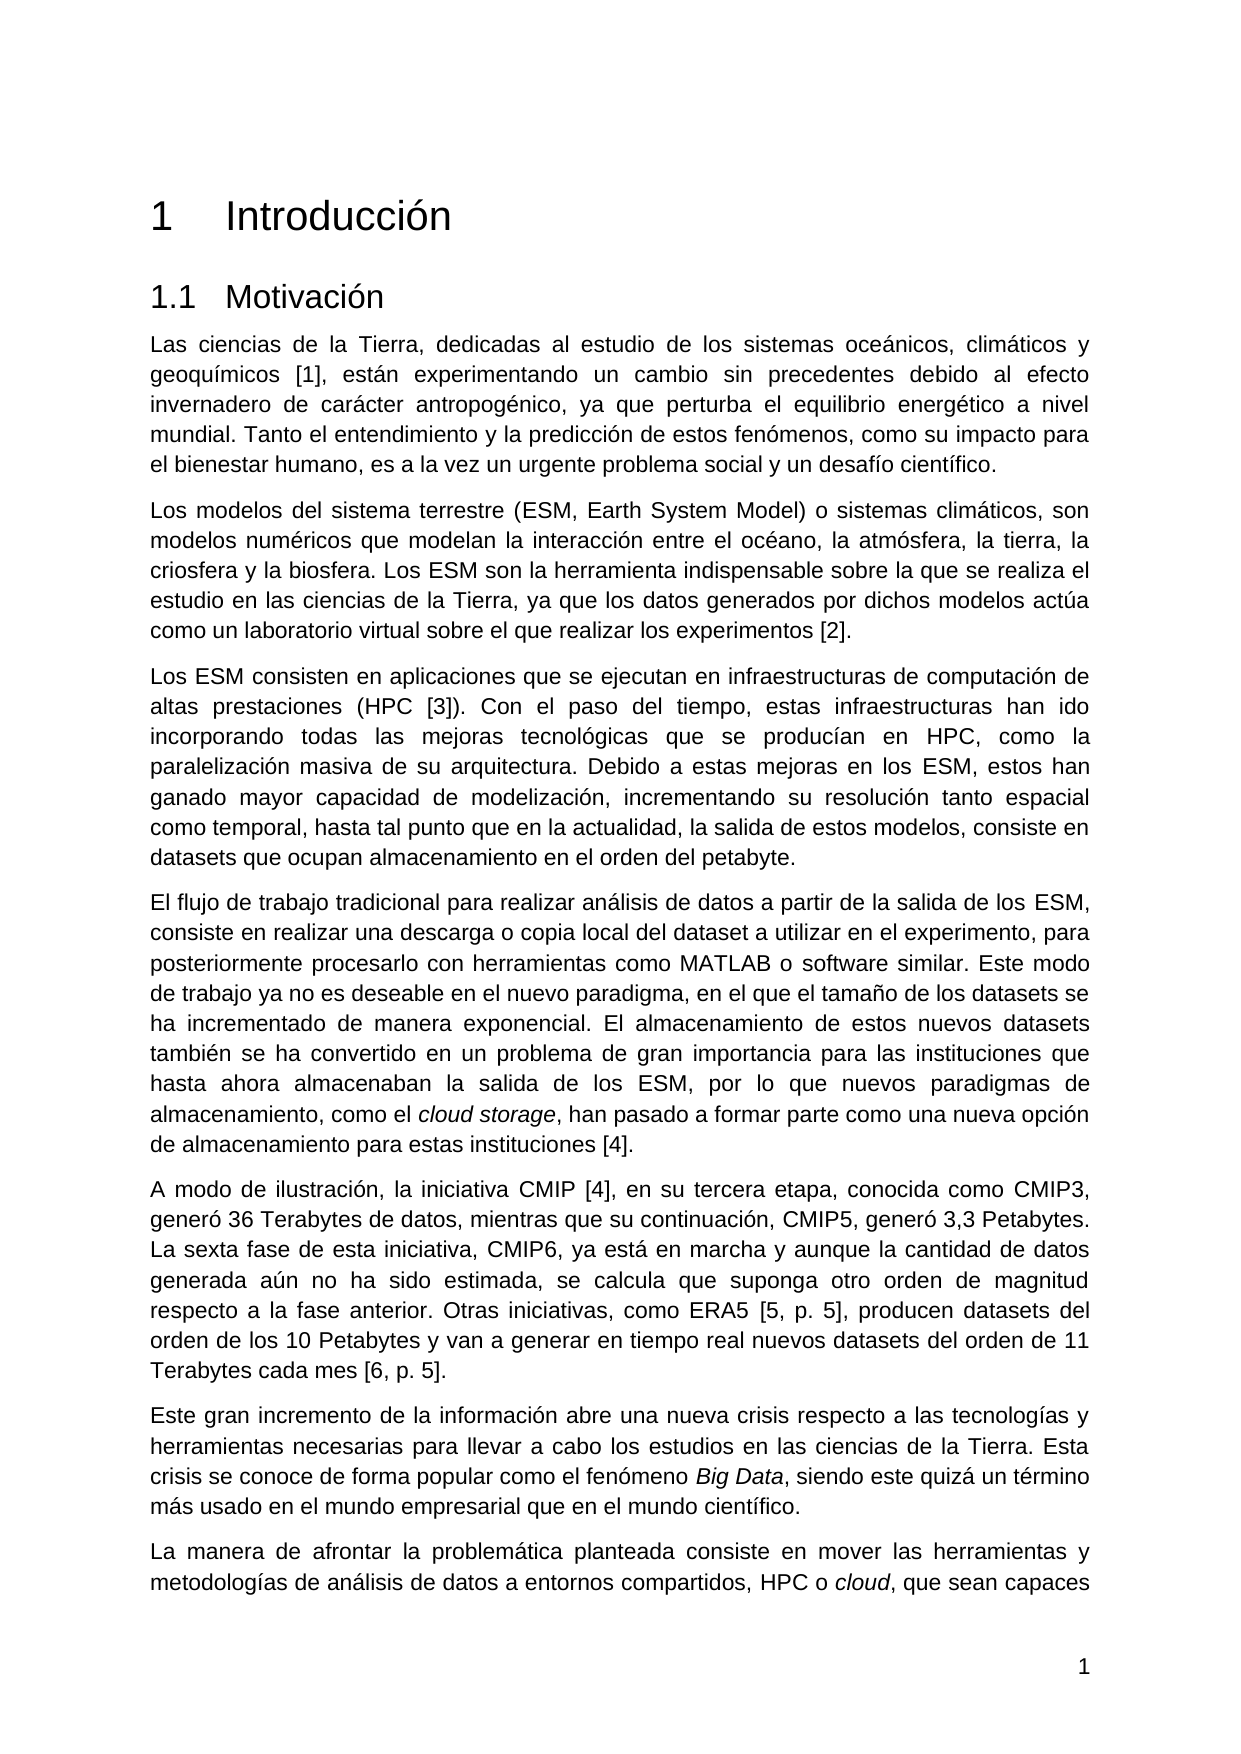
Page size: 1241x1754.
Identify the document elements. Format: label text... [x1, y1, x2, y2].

text A modo de ilustración, la iniciativa CMIP [4], en su tercera etapa, conocida como CMIP3, generó 36 Terabytes de datos, mientras que su continuación, CMIP5, generó 3,3 Petabytes. La sexta fase de esta iniciativa, CMIP6, ya está en marcha y aunque la cantidad de datos generada aún no ha sido estimada, se calcula que suponga otro orden de magnitud respecto a la fase anterior. Otras iniciativas, como ERA5 [5, p. 5], producen datasets del orden de los 10 Petabytes y van a generar en tiempo real nuevos datasets del orden de 11 Terabytes cada mes [6, p. 5]. [150, 1176, 1090, 1383]
subtitle Motivación [150, 277, 1090, 316]
subtitle Introducción [150, 192, 1090, 239]
text La manera de afrontar la problemática planteada consiste en mover las herramientas y metodologías de análisis de datos a entornos compartidos, HPC o cloud, que sean capaces [150, 1538, 1090, 1595]
text Los ESM consisten en aplicaciones que se ejecutan en infraestructuras de computación de altas prestaciones (HPC [3]). Con el paso del tiempo, estas infraestructuras han ido incorporando todas las mejoras tecnológicas que se producían en HPC, como la paralelización masiva de su arquitectura. Debido a estas mejoras en los ESM, estos han ganado mayor capacidad de modelización, incrementando su resolución tanto espacial como temporal, hasta tal punto que en la actualidad, la salida de estos modelos, consiste en datasets que ocupan almacenamiento en el orden del petabyte. [150, 663, 1090, 870]
text El flujo de trabajo tradicional para realizar análisis de datos a partir de la salida de los ESM, consiste en realizar una descarga o copia local del dataset a utilizar en el experimento, para posteriormente procesarlo con herramientas como MATLAB o software similar. Este modo de trabajo ya no es deseable en el nuevo paradigma, en el que el tamaño de los datasets se ha incrementado de manera exponencial. El almacenamiento de estos nuevos datasets también se ha convertido en un problema de gran importancia para las instituciones que hasta ahora almacenaban la salida de los ESM, por lo que nuevos paradigmas de almacenamiento, como el cloud storage, han pasado a formar parte como una nueva opción de almacenamiento para estas instituciones [4]. [150, 889, 1090, 1157]
text Las ciencias de la Tierra, dedicadas al estudio de los sistemas oceánicos, climáticos y geoquímicos [1], están experimentando un cambio sin precedentes debido al efecto invernadero de carácter antropogénico, ya que perturba el equilibrio energético a nivel mundial. Tanto el entendimiento y la predicción de estos fenómenos, como su impacto para el bienestar humano, es a la vez un urgente problema social y un desafío científico. [150, 331, 1090, 478]
text Los modelos del sistema terrestre (ESM, Earth System Model) o sistemas climáticos, son modelos numéricos que modelan la interacción entre el océano, la atmósfera, la tierra, la criosfera y la biosfera. Los ESM son la herramienta indispensable sobre la que se realiza el estudio en las ciencias de la Tierra, ya que los datos generados por dichos modelos actúa como un laboratorio virtual sobre el que realizar los experimentos [2]. [150, 497, 1090, 644]
text Este gran incremento de la información abre una nueva crisis respecto a las tecnologías y herramientas necesarias para llevar a cabo los estudios en las ciencias de la Tierra. Esta crisis se conoce de forma popular como el fenómeno Big Data, siendo este quizá un término más usado en el mundo empresarial que en el mundo científico. [150, 1402, 1090, 1519]
